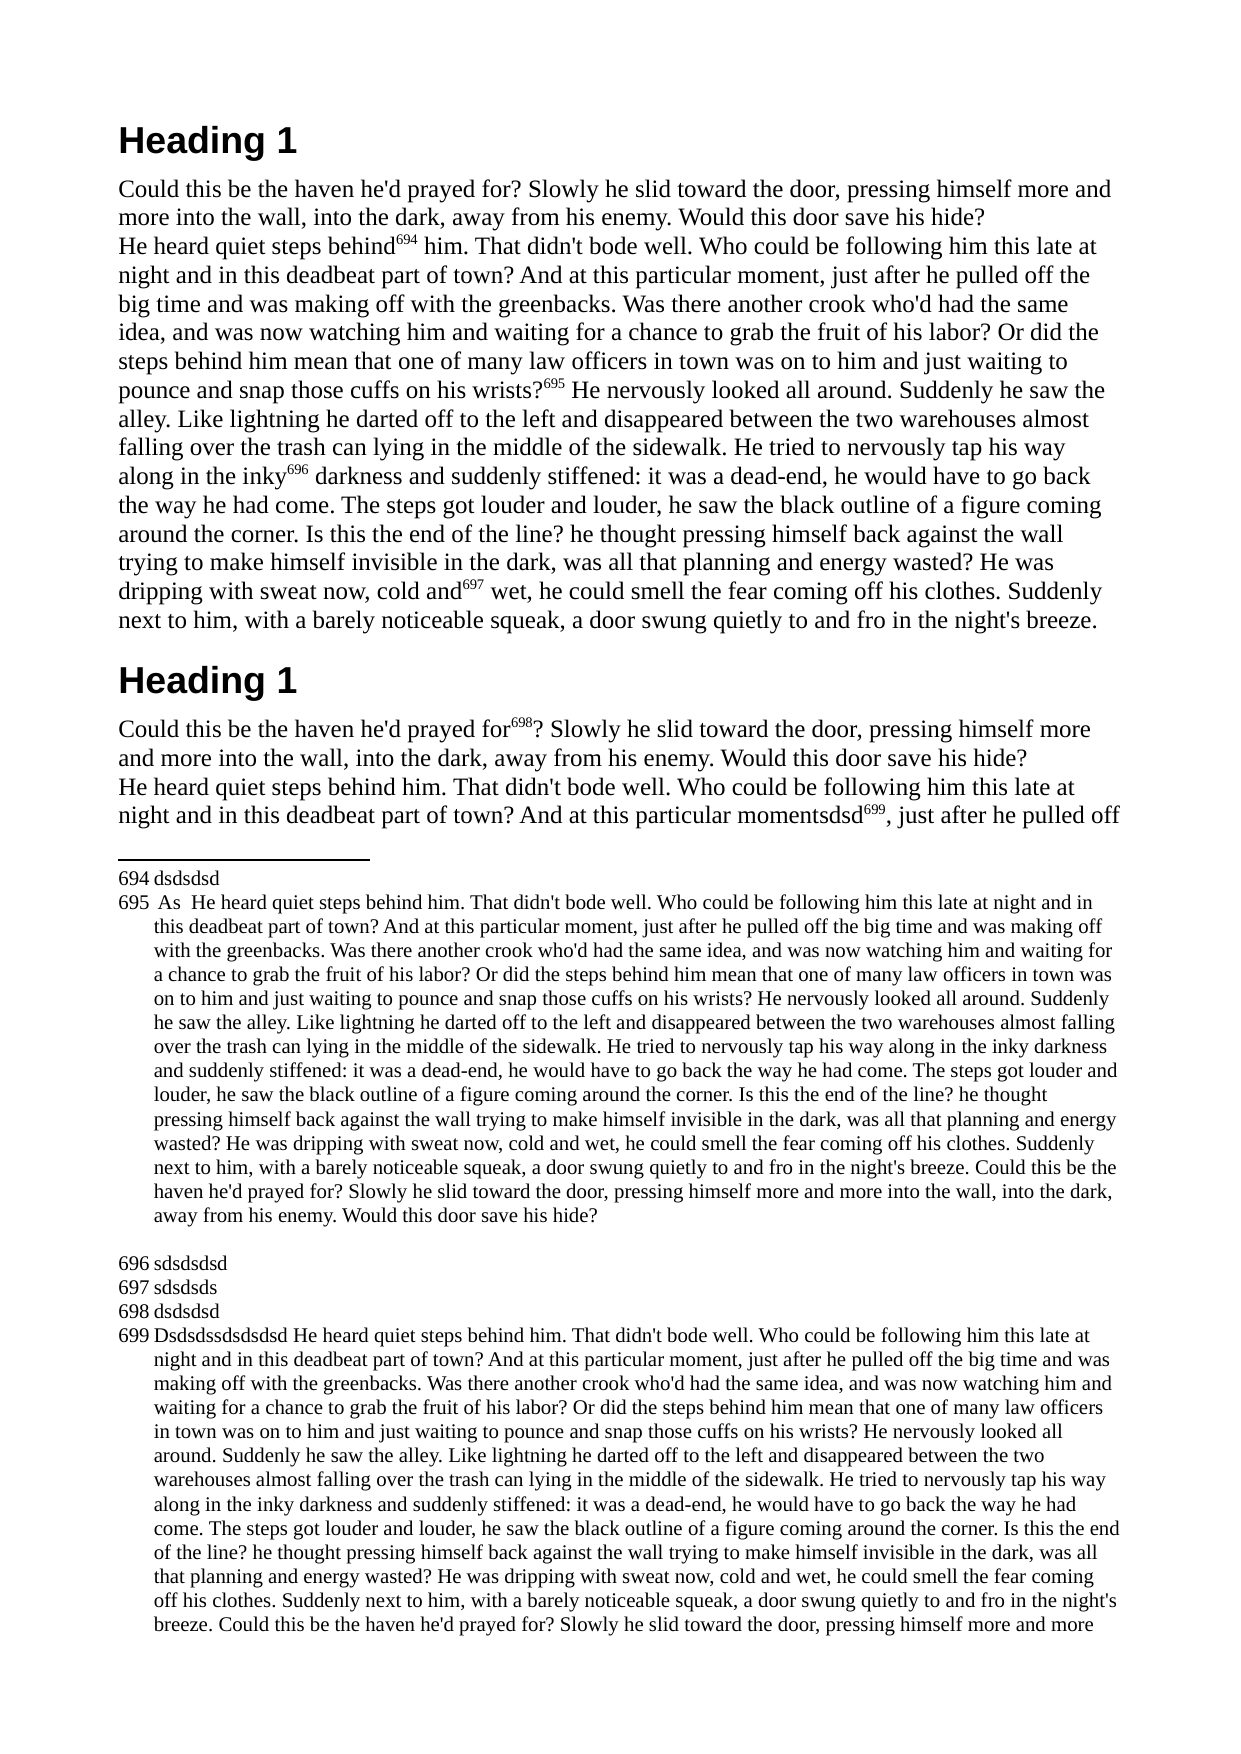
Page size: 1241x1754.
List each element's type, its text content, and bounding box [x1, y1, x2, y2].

text dsdsdsd [118, 866, 1122, 890]
text Could this be the haven he'd prayed for? Slowly he slid toward the door, pressing himself more and more into the wall, into the dark, away from his enemy. Would this door save his hide? [118, 174, 1122, 231]
text He heard quiet steps behind him. That didn't bode well. Who could be following him this late at night and in this deadbeat part of town? And at this particular moment, just after he pulled off the big time and was making off with the greenbacks. Was there another crook who'd had the same idea, and was now watching him and waiting for a chance to grab the fruit of his labor? Or did the steps behind him mean that one of many law officers in town was on to him and just waiting to pounce and snap those cuffs on his wrists? He nervously looked all around. Suddenly he saw the alley. Like lightning he darted off to the left and disappeared between the two warehouses almost falling over the trash can lying in the middle of the sidewalk. He tried to nervously tap his way along in the inky darkness and suddenly stiffened: it was a dead-end, he would have to go back the way he had come. The steps got louder and louder, he saw the black outline of a figure coming around the corner. Is this the end of the line? he thought pressing himself back against the wall trying to make himself invisible in the dark, was all that planning and energy wasted? He was dripping with sweat now, cold and wet, he could smell the fear coming off his clothes. Suddenly next to him, with a barely noticeable squeak, a door swung quietly to and fro in the night's breeze. [118, 231, 1122, 634]
text Could this be the haven he'd prayed for? Slowly he slid toward the door, pressing himself more and more into the wall, into the dark, away from his enemy. Would this door save his hide? [118, 714, 1122, 772]
text Dsdsdssdsdsdsd He heard quiet steps behind him. That didn't bode well. Who could be following him this late at night and in this deadbeat part of town? And at this particular moment, just after he pulled off the big time and was making off with the greenbacks. Was there another crook who'd had the same idea, and was now watching him and waiting for a chance to grab the fruit of his labor? Or did the steps behind him mean that one of many law officers in town was on to him and just waiting to pounce and snap those cuffs on his wrists? He nervously looked all around. Suddenly he saw the alley. Like lightning he darted off to the left and disappeared between the two warehouses almost falling over the trash can lying in the middle of the sidewalk. He tried to nervously tap his way along in the inky darkness and suddenly stiffened: it was a dead-end, he would have to go back the way he had come. The steps got louder and louder, he saw the black outline of a figure coming around the corner. Is this the end of the line? he thought pressing himself back against the wall trying to make himself invisible in the dark, was all that planning and energy wasted? He was dripping with sweat now, cold and wet, he could smell the fear coming off his clothes. Suddenly next to him, with a barely noticeable squeak, a door swung quietly to and fro in the night's breeze. Could this be the haven he'd prayed for? Slowly he slid toward the door, pressing himself more and more [118, 1323, 1122, 1636]
subtitle Heading 1 [118, 659, 1122, 702]
text sdsdsdsd [118, 1251, 1122, 1275]
subtitle Heading 1 [118, 118, 1122, 161]
text He heard quiet steps behind him. That didn't bode well. Who could be following him this late at night and in this deadbeat part of town? And at this particular momentsdsd, just after he pulled off [118, 772, 1122, 829]
text sdsdsds [118, 1275, 1122, 1299]
text As He heard quiet steps behind him. That didn't bode well. Who could be following him this late at night and in this deadbeat part of town? And at this particular moment, just after he pulled off the big time and was making off with the greenbacks. Was there another crook who'd had the same idea, and was now watching him and waiting for a chance to grab the fruit of his labor? Or did the steps behind him mean that one of many law officers in town was on to him and just waiting to pounce and snap those cuffs on his wrists? He nervously looked all around. Suddenly he saw the alley. Like lightning he darted off to the left and disappeared between the two warehouses almost falling over the trash can lying in the middle of the sidewalk. He tried to nervously tap his way along in the inky darkness and suddenly stiffened: it was a dead-end, he would have to go back the way he had come. The steps got louder and louder, he saw the black outline of a figure coming around the corner. Is this the end of the line? he thought pressing himself back against the wall trying to make himself invisible in the dark, was all that planning and energy wasted? He was dripping with sweat now, cold and wet, he could smell the fear coming off his clothes. Suddenly next to him, with a barely noticeable squeak, a door swung quietly to and fro in the night's breeze. Could this be the haven he'd prayed for? Slowly he slid toward the door, pressing himself more and more into the wall, into the dark, away from his enemy. Would this door save his hide? [118, 890, 1122, 1227]
text dsdsdsd [118, 1299, 1122, 1323]
